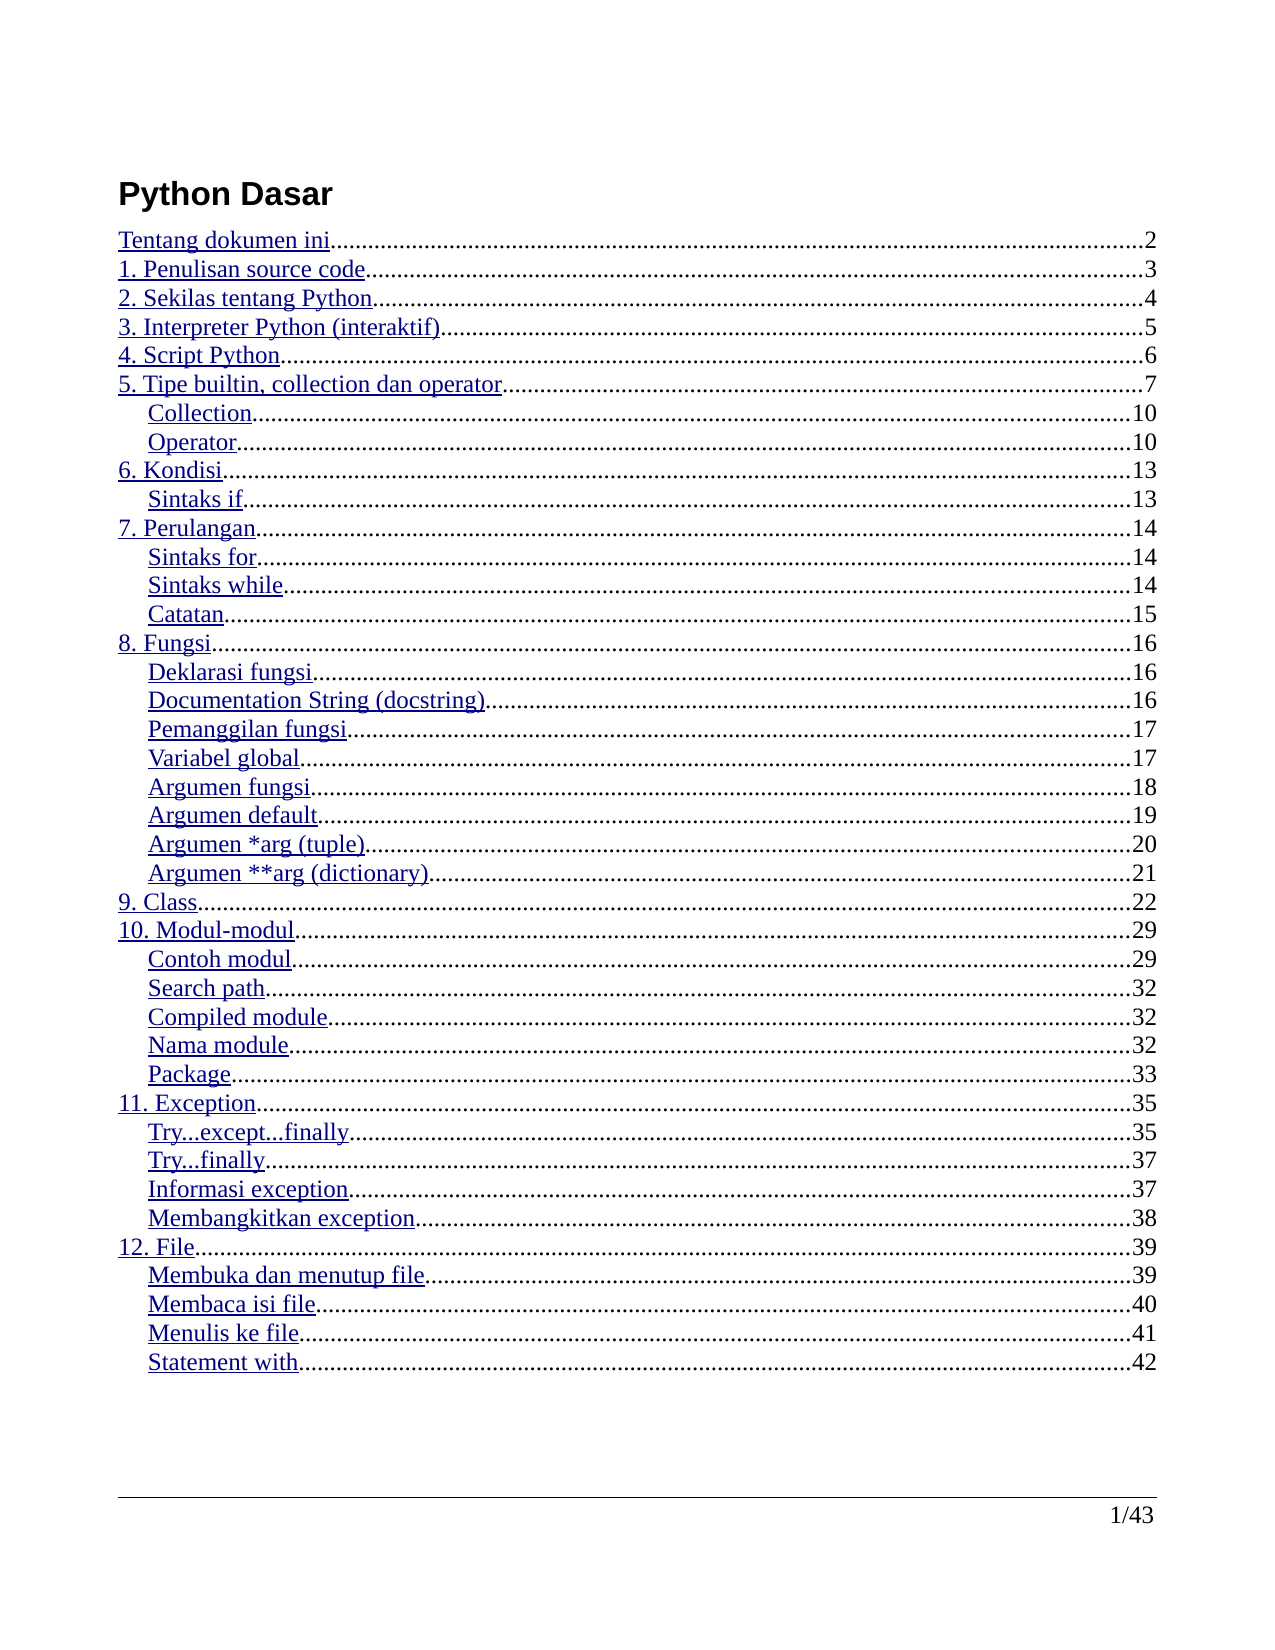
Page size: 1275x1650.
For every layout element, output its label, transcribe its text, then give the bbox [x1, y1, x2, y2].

text Pemanggilan fungsi 17 [148, 714, 1157, 743]
text Sintaks if 13 [148, 484, 1157, 513]
text Contoh modul 29 [148, 944, 1157, 973]
text 8. Fungsi 16 [118, 628, 1157, 657]
text Argumen **arg (dictionary) 21 [148, 858, 1157, 887]
text Membangkitkan exception 38 [148, 1203, 1157, 1232]
text Search path 32 [148, 973, 1157, 1002]
text 12. File 39 [118, 1232, 1157, 1260]
text 3. Interpreter Python (interaktif) 5 [118, 312, 1157, 340]
text 2. Sekilas tentang Python 4 [118, 283, 1157, 312]
text Argumen *arg (tuple) 20 [148, 829, 1157, 858]
text Membaca isi file 40 [148, 1289, 1157, 1318]
subtitle Python Dasar [118, 174, 1157, 213]
text 5. Tipe builtin, collection dan operator 7 [118, 369, 1157, 398]
text Compiled module 32 [148, 1002, 1157, 1030]
text Nama module 32 [148, 1030, 1157, 1059]
text Argumen fungsi 18 [148, 772, 1157, 800]
text Tentang dokumen ini 2 [118, 225, 1157, 254]
text 10. Modul-modul 29 [118, 915, 1157, 944]
text Documentation String (docstring) 16 [148, 685, 1157, 714]
text Argumen default 19 [148, 800, 1157, 829]
text Statement with 42 [148, 1347, 1157, 1375]
text Try...except...finally 35 [148, 1117, 1157, 1145]
text Try...finally 37 [148, 1145, 1157, 1174]
text Menulis ke file 41 [148, 1318, 1157, 1347]
text Sintaks while 14 [148, 570, 1157, 599]
text 9. Class 22 [118, 887, 1157, 915]
text 11. Exception 35 [118, 1088, 1157, 1117]
text 6. Kondisi 13 [118, 455, 1157, 484]
text Sintaks for 14 [148, 542, 1157, 570]
text 4. Script Python 6 [118, 340, 1157, 369]
text Informasi exception 37 [148, 1174, 1157, 1203]
text Collection 10 [148, 398, 1157, 427]
text Deklarasi fungsi 16 [148, 657, 1157, 685]
text Variabel global 17 [148, 743, 1157, 772]
text 1. Penulisan source code 3 [118, 254, 1157, 283]
text Package 33 [148, 1059, 1157, 1088]
text Catatan 15 [148, 599, 1157, 628]
text Membuka dan menutup file 39 [148, 1260, 1157, 1289]
text 7. Perulangan 14 [118, 513, 1157, 542]
text Operator 10 [148, 427, 1157, 455]
